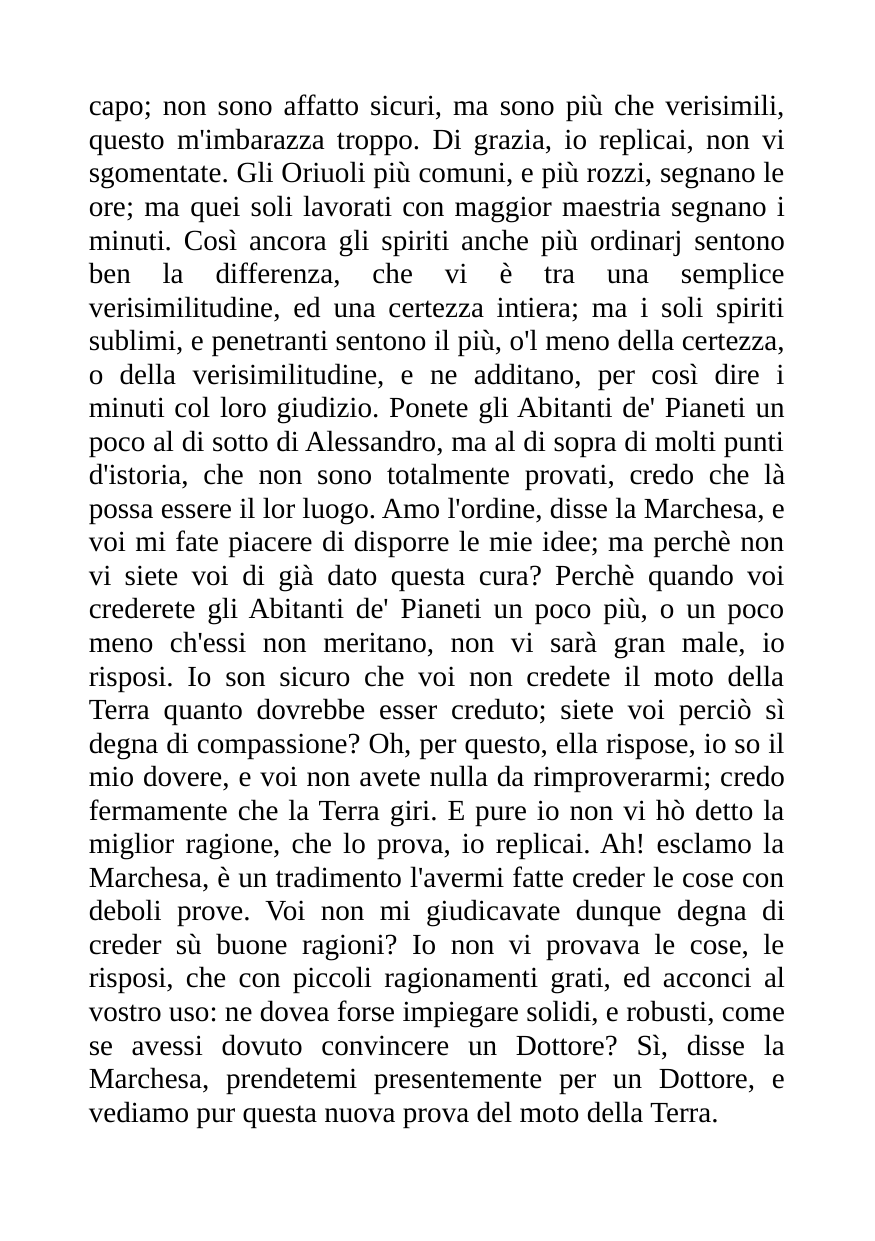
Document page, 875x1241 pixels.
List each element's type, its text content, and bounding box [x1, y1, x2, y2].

text capo; non sono affatto sicuri, ma sono più che verisimili, questo m'imbarazza troppo. Di grazia, io replicai, non vi sgomentate. Gli Oriuoli più comuni, e più rozzi, segnano le ore; ma quei soli lavorati con maggior maestria segnano i minuti. Così ancora gli spiriti anche più ordinarj sentono ben la differenza, che vi è tra una semplice verisimilitudine, ed una certezza intiera; ma i soli spiriti sublimi, e penetranti sentono il più, o'l meno della certezza, o della verisimilitudine, e ne additano, per così dire i minuti col loro giudizio. Ponete gli Abitanti de' Pianeti un poco al di sotto di Alessandro, ma al di sopra di molti punti d'istoria, che non sono totalmente provati, credo che là possa essere il lor luogo. Amo l'ordine, disse la Marchesa, e voi mi fate piacere di disporre le mie idee; ma perchè non vi siete voi di già dato questa cura? Perchè quando voi crederete gli Abitanti de' Pianeti un poco più, o un poco meno ch'essi non meritano, non vi sarà gran male, io risposi. Io son sicuro che voi non credete il moto della Terra quanto dovrebbe esser creduto; siete voi perciò sì degna di compassione? Oh, per questo, ella rispose, io so il mio dovere, e voi non avete nulla da rimproverarmi; credo fermamente che la Terra giri. E pure io non vi hò detto la miglior ragione, che lo prova, io replicai. Ah! esclamo la Marchesa, è un tradimento l'avermi fatte creder le cose con deboli prove. Voi non mi giudicavate dunque degna di creder sù buone ragioni? Io non vi provava le cose, le risposi, che con piccoli ragionamenti grati, ed acconci al vostro uso: ne dovea forse impiegare solidi, e robusti, come se avessi dovuto convincere un Dottore? Sì, disse la Marchesa, prendetemi presentemente per un Dottore, e vediamo pur questa nuova prova del moto della Terra. [88, 88, 786, 1128]
